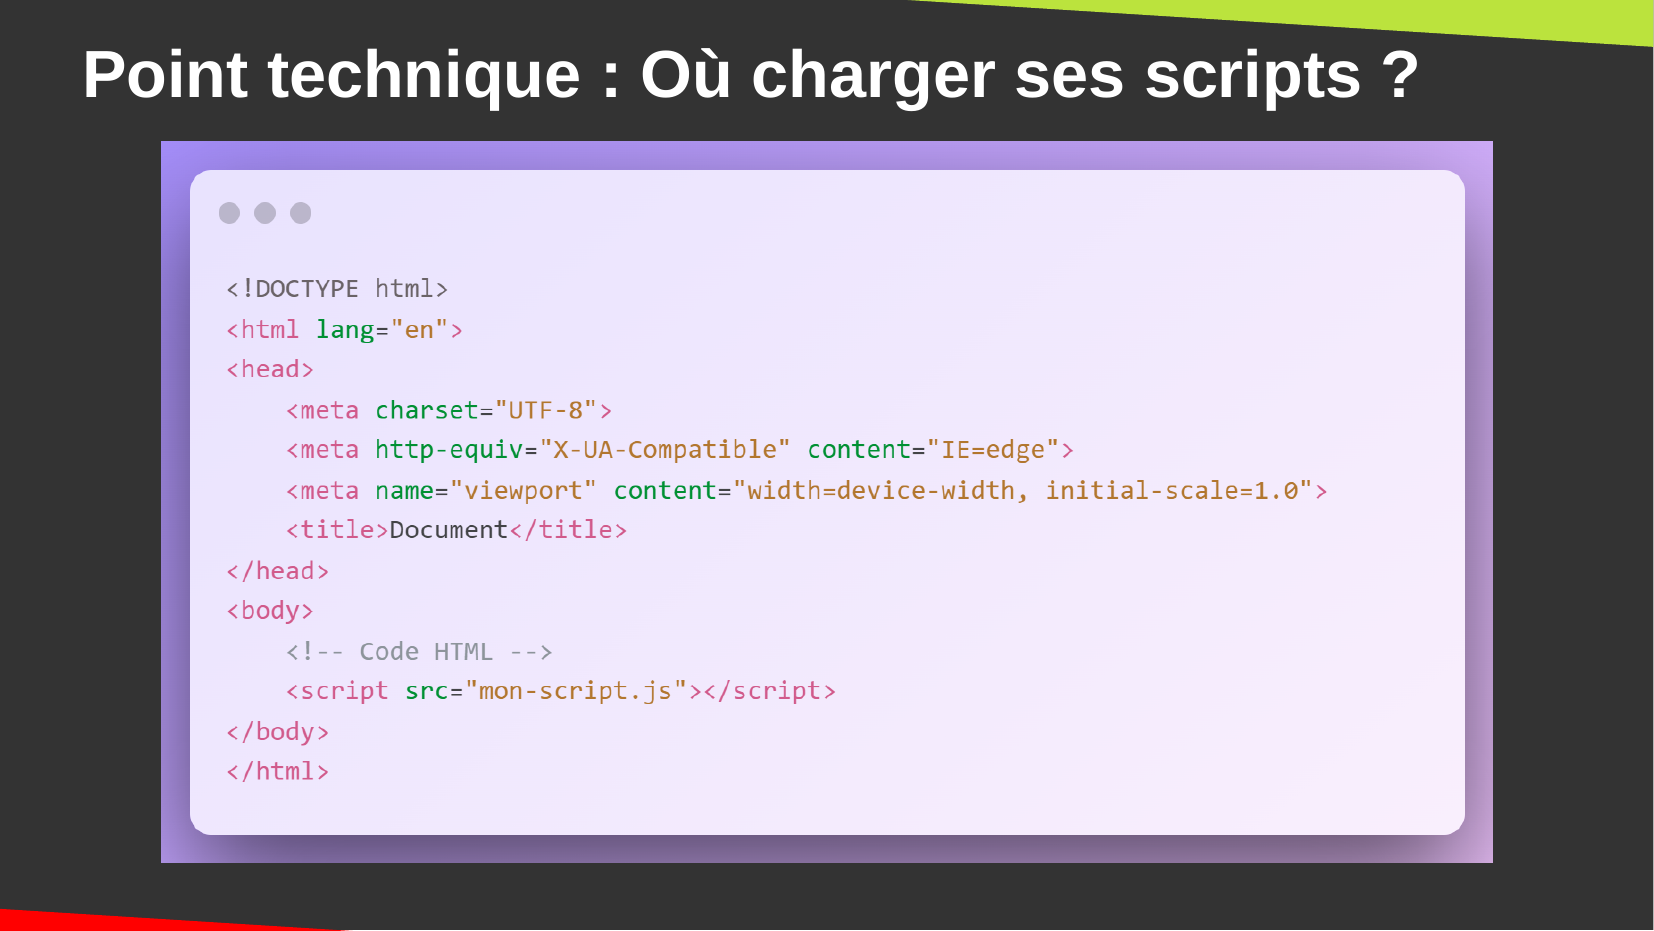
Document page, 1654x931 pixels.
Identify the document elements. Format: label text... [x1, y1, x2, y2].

picture [161, 141, 1493, 863]
title Point technique : Où charger ses scripts ? [82, 37, 1571, 114]
text_box [0, 908, 353, 931]
text_box [907, 0, 1654, 47]
